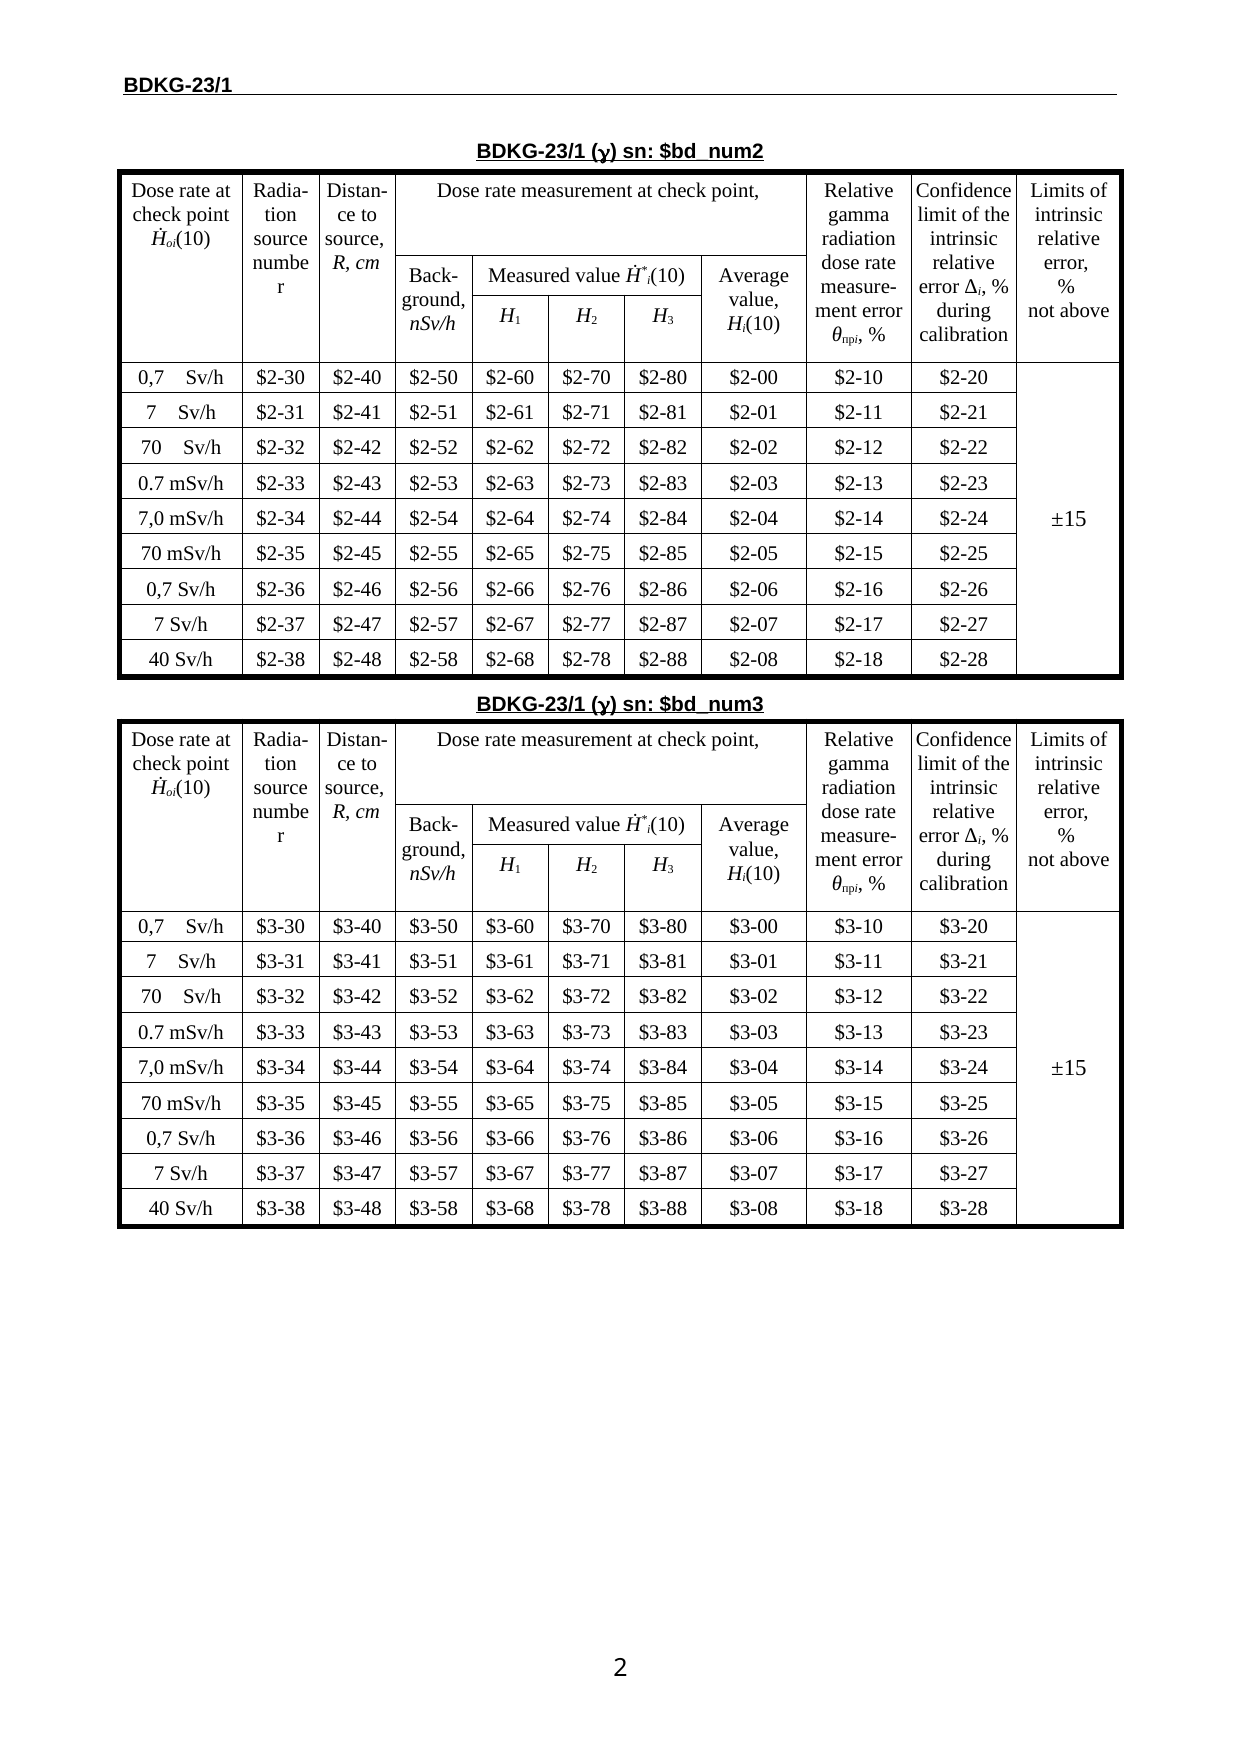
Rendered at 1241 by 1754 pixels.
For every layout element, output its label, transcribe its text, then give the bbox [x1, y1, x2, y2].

table_cell Radia-tion source number [243, 175, 319, 362]
table_cell $2-57 [396, 605, 472, 639]
table_cell $2-48 [320, 640, 395, 674]
table_cell $3-81 [625, 942, 701, 976]
table_cell $3-45 [320, 1083, 395, 1117]
table_cell $2-01 [702, 393, 806, 427]
table_cell $2-54 [396, 499, 472, 533]
table_cell $3-35 [243, 1083, 319, 1117]
table_cell $2-80 [625, 363, 701, 392]
table_cell $3-24 [912, 1048, 1016, 1082]
table_cell $2-23 [912, 464, 1016, 498]
table_cell 0.7 mSv/h [122, 464, 242, 498]
table_cell 0.7 mSv/h [122, 1013, 242, 1047]
table_cell $2-68 [473, 640, 548, 674]
table_cell $3-51 [396, 942, 472, 976]
table_cell $3-37 [243, 1154, 319, 1188]
table_cell $2-60 [473, 363, 548, 392]
table_cell $2-81 [625, 393, 701, 427]
table_cell Dose rate measurement at check point, [396, 724, 806, 804]
table_cell $2-70 [549, 363, 624, 392]
table_cell $2-10 [807, 363, 911, 392]
table_cell 7,0 mSv/h [122, 499, 242, 533]
table_cell 7 Sv/h [122, 605, 242, 639]
table_cell $2-02 [702, 428, 806, 462]
table_cell $2-45 [320, 534, 395, 568]
table_cell $3-85 [625, 1083, 701, 1117]
table_cell $2-82 [625, 428, 701, 462]
table_cell $3-01 [702, 942, 806, 976]
table_cell $3-65 [473, 1083, 548, 1117]
table_cell Dose rate at check point Ḣoi(10) [122, 175, 242, 362]
table_cell $2-53 [396, 464, 472, 498]
table_cell $2-64 [473, 499, 548, 533]
table_cell H3 [625, 845, 701, 911]
table_cell $2-32 [243, 428, 319, 462]
table_cell $3-10 [807, 912, 911, 941]
table_cell $2-40 [320, 363, 395, 392]
table_cell H2 [549, 296, 624, 362]
table_cell 7 Sv/h [122, 942, 242, 976]
table_cell $2-07 [702, 605, 806, 639]
table_cell ±15 [1017, 912, 1119, 1223]
table_cell 0,7 Sv/h [122, 569, 242, 604]
table_cell Relative gamma radiation dose rate measure-ment error θпрi, % [807, 175, 911, 362]
table_cell $2-87 [625, 605, 701, 639]
table_cell $2-52 [396, 428, 472, 462]
table_cell 7 Sv/h [122, 1154, 242, 1188]
table_cell $3-31 [243, 942, 319, 976]
table_cell Average value, Hi(10) [702, 805, 806, 911]
table_cell $2-13 [807, 464, 911, 498]
table_cell $2-08 [702, 640, 806, 674]
table_cell H3 [625, 296, 701, 362]
table_cell $3-75 [549, 1083, 624, 1117]
table_cell $2-26 [912, 569, 1016, 604]
table_cell Distan-ce to source, R, сm [320, 724, 395, 911]
table_cell $3-82 [625, 977, 701, 1012]
table_cell $3-11 [807, 942, 911, 976]
table_cell $2-18 [807, 640, 911, 674]
table_cell $2-17 [807, 605, 911, 639]
table_cell $2-56 [396, 569, 472, 604]
table_cell $3-50 [396, 912, 472, 941]
table_cell $3-53 [396, 1013, 472, 1047]
table_cell $2-06 [702, 569, 806, 604]
table_cell $3-88 [625, 1189, 701, 1223]
table_cell $2-12 [807, 428, 911, 462]
table_cell Confidence limit of the intrinsic relative error Δi, % during calibration [912, 724, 1016, 911]
table_cell $3-52 [396, 977, 472, 1012]
table_cell $3-42 [320, 977, 395, 1012]
table_cell $3-28 [912, 1189, 1016, 1223]
table_cell $3-16 [807, 1119, 911, 1153]
table_cell $3-46 [320, 1119, 395, 1153]
table_cell $3-74 [549, 1048, 624, 1082]
table_cell 70 Sv/h [122, 977, 242, 1012]
table_cell $3-77 [549, 1154, 624, 1188]
table_cell $3-84 [625, 1048, 701, 1082]
table_cell H1 [473, 296, 548, 362]
table_cell $2-41 [320, 393, 395, 427]
table_cell $2-27 [912, 605, 1016, 639]
table_cell $3-86 [625, 1119, 701, 1153]
table_cell $2-58 [396, 640, 472, 674]
table_cell 40 Sv/h [122, 1189, 242, 1223]
table_cell $3-47 [320, 1154, 395, 1188]
table_cell $2-85 [625, 534, 701, 568]
table_cell $3-30 [243, 912, 319, 941]
table_cell $2-25 [912, 534, 1016, 568]
table_cell $3-83 [625, 1013, 701, 1047]
table_cell Back-ground, nSv/h [396, 256, 472, 362]
table_cell $3-14 [807, 1048, 911, 1082]
table_cell $2-21 [912, 393, 1016, 427]
table_cell $3-07 [702, 1154, 806, 1188]
table_cell $3-72 [549, 977, 624, 1012]
table_cell Distan-ce to source, R, сm [320, 175, 395, 362]
table_cell Back-ground, nSv/h [396, 805, 472, 911]
table_cell $3-80 [625, 912, 701, 941]
table_cell $2-34 [243, 499, 319, 533]
table_cell $2-05 [702, 534, 806, 568]
table_cell $3-67 [473, 1154, 548, 1188]
table_cell $3-68 [473, 1189, 548, 1223]
table_cell $2-36 [243, 569, 319, 604]
table_cell Dose rate at check point Ḣoi(10) [122, 724, 242, 911]
table_cell $2-38 [243, 640, 319, 674]
table_cell $2-74 [549, 499, 624, 533]
table_cell $2-20 [912, 363, 1016, 392]
table_cell $3-13 [807, 1013, 911, 1047]
table_cell $2-14 [807, 499, 911, 533]
table_cell Dose rate measurement at check point, [396, 175, 806, 255]
table_cell $2-51 [396, 393, 472, 427]
table_cell $2-61 [473, 393, 548, 427]
table_cell $2-62 [473, 428, 548, 462]
table_cell 70 Sv/h [122, 428, 242, 462]
table_cell $3-20 [912, 912, 1016, 941]
table_cell $2-65 [473, 534, 548, 568]
table_cell $2-78 [549, 640, 624, 674]
table_cell H1 [473, 845, 548, 911]
table_cell $2-77 [549, 605, 624, 639]
table_cell $3-57 [396, 1154, 472, 1188]
table_cell $3-54 [396, 1048, 472, 1082]
table_cell H2 [549, 845, 624, 911]
table_cell $2-42 [320, 428, 395, 462]
table_cell $3-18 [807, 1189, 911, 1223]
table_cell $2-86 [625, 569, 701, 604]
table_cell $3-55 [396, 1083, 472, 1117]
table_cell $2-43 [320, 464, 395, 498]
table_cell $2-46 [320, 569, 395, 604]
table_cell $3-63 [473, 1013, 548, 1047]
table_cell $2-24 [912, 499, 1016, 533]
table_cell $3-17 [807, 1154, 911, 1188]
table_cell $3-04 [702, 1048, 806, 1082]
table_cell $3-08 [702, 1189, 806, 1223]
table_cell 0,7 Sv/h [122, 363, 242, 392]
table_cell $3-21 [912, 942, 1016, 976]
table_cell $3-02 [702, 977, 806, 1012]
table_cell $3-61 [473, 942, 548, 976]
table_cell $3-15 [807, 1083, 911, 1117]
table_cell $3-05 [702, 1083, 806, 1117]
table_cell $2-11 [807, 393, 911, 427]
table_cell Limits of intrinsic relative error, % not above [1017, 724, 1119, 911]
table_cell $2-15 [807, 534, 911, 568]
table_cell 40 Sv/h [122, 640, 242, 674]
table_cell Measured value Ḣ*i(10) [473, 256, 701, 294]
table_cell $3-26 [912, 1119, 1016, 1153]
table_cell $3-78 [549, 1189, 624, 1223]
table_cell $3-36 [243, 1119, 319, 1153]
table_cell $2-30 [243, 363, 319, 392]
table_cell $3-34 [243, 1048, 319, 1082]
table_cell $2-28 [912, 640, 1016, 674]
table_cell $2-75 [549, 534, 624, 568]
table_cell 7,0 mSv/h [122, 1048, 242, 1082]
table_cell ±15 [1017, 363, 1119, 674]
table_cell $2-50 [396, 363, 472, 392]
table_cell 7 Sv/h [122, 393, 242, 427]
table_cell Limits of intrinsic relative error, % not above [1017, 175, 1119, 362]
table_cell $2-22 [912, 428, 1016, 462]
table_cell $2-76 [549, 569, 624, 604]
table_cell $2-72 [549, 428, 624, 462]
table_cell $3-48 [320, 1189, 395, 1223]
table_cell $2-33 [243, 464, 319, 498]
table_cell $2-63 [473, 464, 548, 498]
table_cell $2-04 [702, 499, 806, 533]
table_cell $3-25 [912, 1083, 1016, 1117]
table_cell 70 mSv/h [122, 1083, 242, 1117]
table_cell $3-00 [702, 912, 806, 941]
table_cell $3-40 [320, 912, 395, 941]
table_cell $2-37 [243, 605, 319, 639]
table_cell 0,7 Sv/h [122, 912, 242, 941]
table_cell $3-33 [243, 1013, 319, 1047]
table_cell $3-60 [473, 912, 548, 941]
table_cell $2-35 [243, 534, 319, 568]
table_cell Average value, Hi(10) [702, 256, 806, 362]
table_cell $3-87 [625, 1154, 701, 1188]
table_cell Radia-tion source number [243, 724, 319, 911]
table_cell $3-38 [243, 1189, 319, 1223]
table_cell $2-55 [396, 534, 472, 568]
table_cell $3-56 [396, 1119, 472, 1153]
table_cell $2-67 [473, 605, 548, 639]
table_cell $2-66 [473, 569, 548, 604]
table_cell $3-03 [702, 1013, 806, 1047]
table_cell $2-31 [243, 393, 319, 427]
table_cell $3-22 [912, 977, 1016, 1012]
table_header BDKG-23/1 () sn: $bd_num3 [119, 680, 1121, 718]
table_cell $2-16 [807, 569, 911, 604]
table_cell $3-64 [473, 1048, 548, 1082]
table_cell 70 mSv/h [122, 534, 242, 568]
table_cell $3-73 [549, 1013, 624, 1047]
table_cell $3-43 [320, 1013, 395, 1047]
table_header BDKG-23/1 () sn: $bd_num2 [119, 133, 1121, 169]
table_cell $2-71 [549, 393, 624, 427]
table_cell $3-70 [549, 912, 624, 941]
table_cell $3-06 [702, 1119, 806, 1153]
table_cell $3-27 [912, 1154, 1016, 1188]
table_cell $3-66 [473, 1119, 548, 1153]
table_cell $2-84 [625, 499, 701, 533]
table_cell Measured value Ḣ*i(10) [473, 805, 701, 844]
table_cell $2-00 [702, 363, 806, 392]
table_cell $3-58 [396, 1189, 472, 1223]
table_cell $2-44 [320, 499, 395, 533]
table_cell Relative gamma radiation dose rate measure-ment error θпрi, % [807, 724, 911, 911]
table_cell $3-23 [912, 1013, 1016, 1047]
table_cell 0,7 Sv/h [122, 1119, 242, 1153]
table_cell $3-44 [320, 1048, 395, 1082]
table_cell $3-41 [320, 942, 395, 976]
table_cell $2-47 [320, 605, 395, 639]
table_cell $2-88 [625, 640, 701, 674]
table_cell $3-12 [807, 977, 911, 1012]
table_cell $2-03 [702, 464, 806, 498]
table_cell Confidence limit of the intrinsic relative error Δi, % during calibration [912, 175, 1016, 362]
table_cell $3-32 [243, 977, 319, 1012]
table_cell $3-71 [549, 942, 624, 976]
table_cell $2-73 [549, 464, 624, 498]
table_cell $3-76 [549, 1119, 624, 1153]
table_cell $3-62 [473, 977, 548, 1012]
table_cell $2-83 [625, 464, 701, 498]
